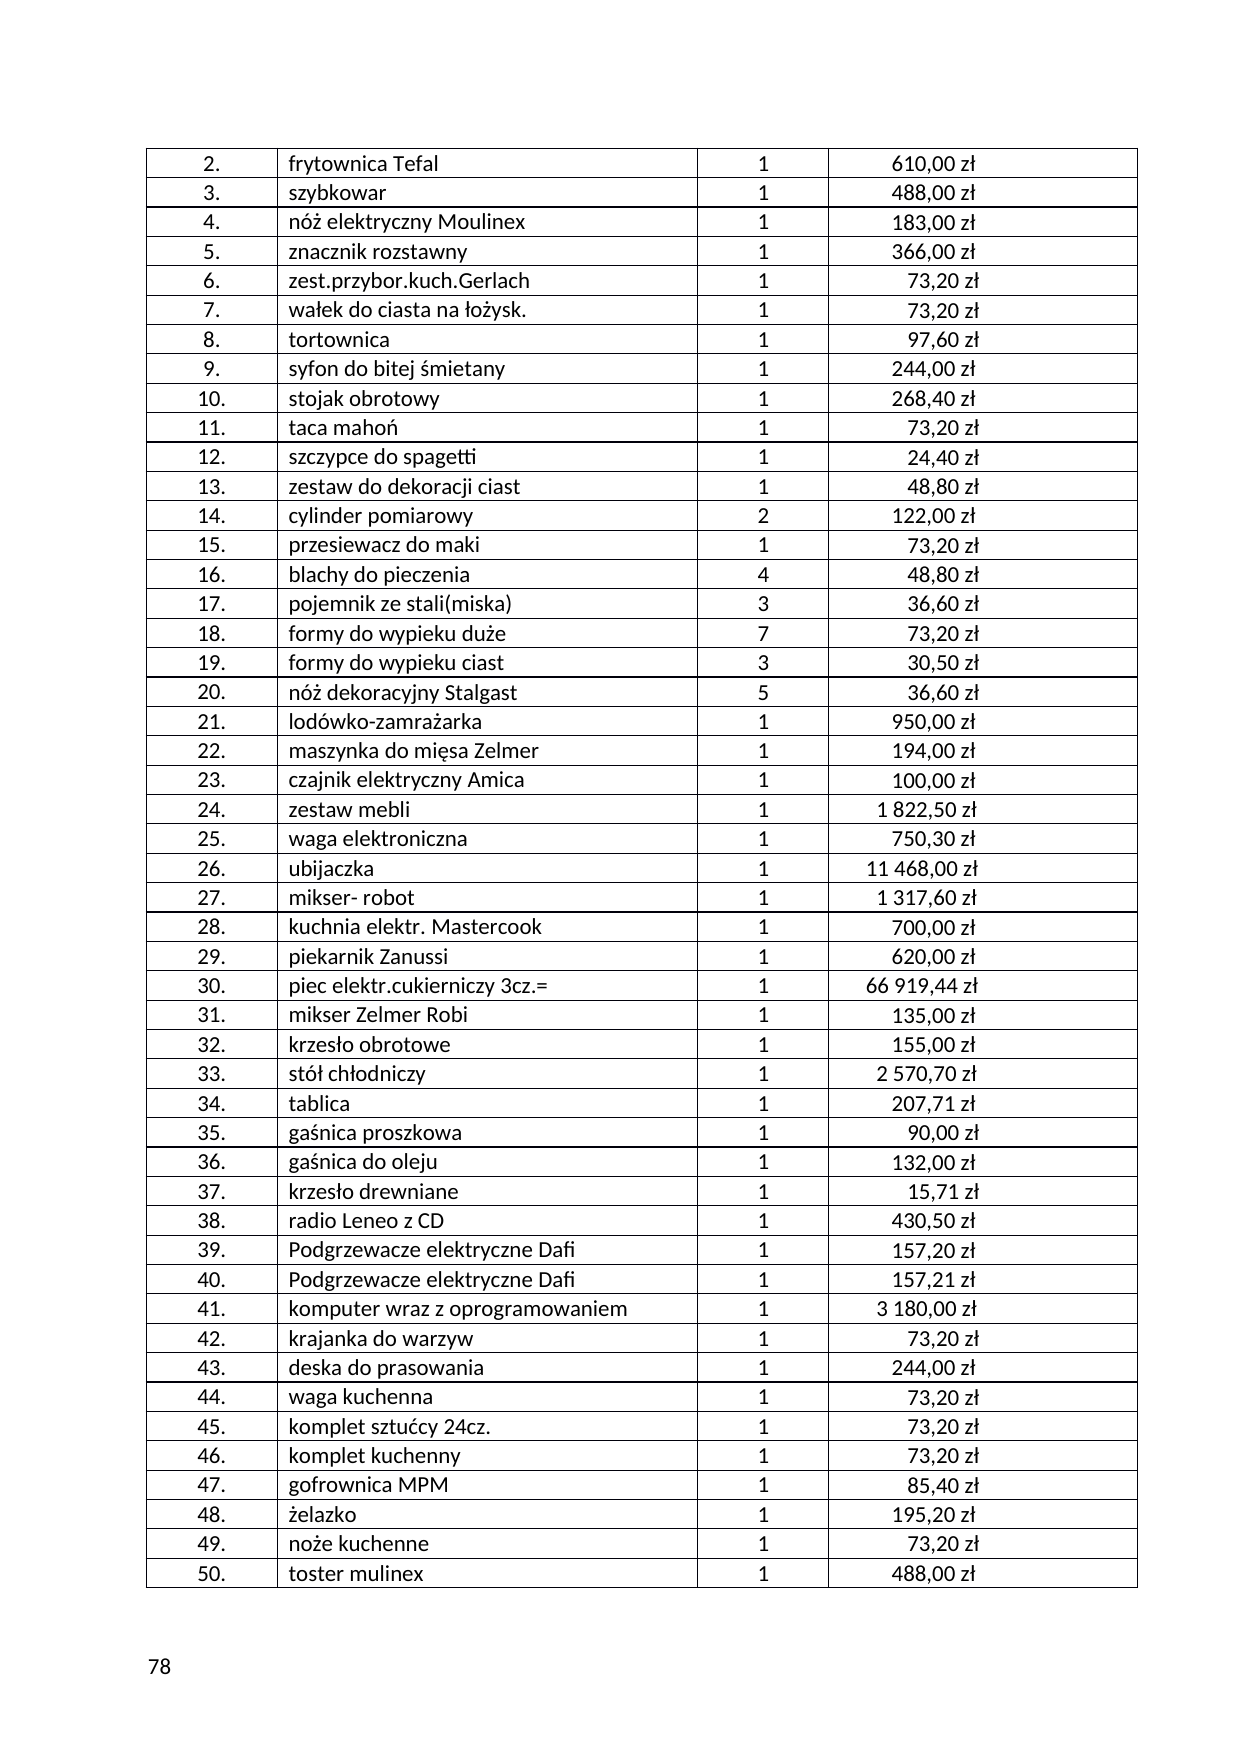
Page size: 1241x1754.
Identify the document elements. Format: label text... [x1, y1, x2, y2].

table_cell cylinder pomiarowy [278, 501, 697, 529]
table_cell 2. [147, 149, 277, 177]
table_cell 30. [147, 971, 277, 999]
table_cell 22. [147, 736, 277, 764]
table_cell 14. [147, 501, 277, 529]
table_cell 3 180,00 zł [829, 1294, 1137, 1323]
table_cell 1 [698, 971, 828, 999]
table_cell 1 [698, 795, 828, 823]
table_cell 6. [147, 266, 277, 294]
table_cell 1 [698, 1559, 828, 1587]
table_cell 1 [698, 707, 828, 735]
table_cell 122,00 zł [829, 501, 1137, 529]
table_cell 1 [698, 325, 828, 353]
table_cell żelazko [278, 1500, 697, 1528]
table_cell 11. [147, 413, 277, 441]
table_cell mikser Zelmer Robi [278, 1001, 697, 1029]
table_cell 1 [698, 1500, 828, 1528]
table_cell 73,20 zł [829, 531, 1137, 559]
table_cell 1 [698, 1030, 828, 1058]
table_cell piec elektr.cukierniczy 3cz.= [278, 971, 697, 999]
table_cell krzesło drewniane [278, 1177, 697, 1205]
table_cell 2 [698, 501, 828, 529]
table_cell piekarnik Zanussi [278, 942, 697, 970]
table_cell krajanka do warzyw [278, 1324, 697, 1352]
table_cell 48,80 zł [829, 560, 1137, 588]
table_cell kuchnia elektr. Mastercook [278, 913, 697, 941]
table_cell 85,40 zł [829, 1471, 1137, 1499]
table_cell 1 [698, 1294, 828, 1323]
table_cell 488,00 zł [829, 1559, 1137, 1587]
table_cell 41. [147, 1294, 277, 1323]
table_cell 244,00 zł [829, 1353, 1137, 1381]
table_cell 1 [698, 384, 828, 412]
table_cell maszynka do mięsa Zelmer [278, 736, 697, 764]
table_cell 73,20 zł [829, 266, 1137, 294]
table_cell 73,20 zł [829, 619, 1137, 647]
table_cell 1 [698, 237, 828, 265]
table_cell 19. [147, 648, 277, 676]
table_cell 183,00 zł [829, 208, 1137, 236]
table_cell gofrownica MPM [278, 1471, 697, 1499]
table_cell 157,21 zł [829, 1265, 1137, 1293]
table_cell Podgrzewacze elektryczne Dafi [278, 1265, 697, 1293]
table_cell 8. [147, 325, 277, 353]
table_cell 23. [147, 766, 277, 794]
table_cell waga kuchenna [278, 1383, 697, 1411]
table_cell 1 [698, 942, 828, 970]
table_cell 36,60 zł [829, 589, 1137, 618]
table_cell 207,71 zł [829, 1089, 1137, 1117]
table_cell 1 [698, 1353, 828, 1381]
table_cell 31. [147, 1001, 277, 1029]
table_cell 1 [698, 1471, 828, 1499]
table_cell 5. [147, 237, 277, 265]
table_cell radio Leneo z CD [278, 1206, 697, 1234]
table_cell 1 [698, 1236, 828, 1264]
table_cell 750,30 zł [829, 824, 1137, 853]
table_cell 1 [698, 736, 828, 764]
table_cell stojak obrotowy [278, 384, 697, 412]
table_cell 430,50 zł [829, 1206, 1137, 1234]
table_cell 3 [698, 589, 828, 618]
table_cell 4 [698, 560, 828, 588]
table_cell frytownica Tefal [278, 149, 697, 177]
table_cell 25. [147, 824, 277, 853]
table_cell formy do wypieku ciast [278, 648, 697, 676]
table_cell 40. [147, 1265, 277, 1293]
table_cell stół chłodniczy [278, 1059, 697, 1088]
table_cell 73,20 zł [829, 1324, 1137, 1352]
table_cell 1 [698, 178, 828, 206]
table_cell 66 919,44 zł [829, 971, 1137, 999]
table_cell krzesło obrotowe [278, 1030, 697, 1058]
table_cell 1 [698, 443, 828, 471]
table_cell 34. [147, 1089, 277, 1117]
table_cell 97,60 zł [829, 325, 1137, 353]
table_cell 17. [147, 589, 277, 618]
table_cell syfon do bitej śmietany [278, 354, 697, 383]
table_cell 1 [698, 1265, 828, 1293]
table_cell 33. [147, 1059, 277, 1088]
table_cell 1 [698, 1177, 828, 1205]
table_cell Podgrzewacze elektryczne Dafi [278, 1236, 697, 1264]
table_cell 37. [147, 1177, 277, 1205]
table_cell 7 [698, 619, 828, 647]
table_cell 1 [698, 266, 828, 294]
table_cell gaśnica do oleju [278, 1148, 697, 1176]
table_cell 155,00 zł [829, 1030, 1137, 1058]
table_cell 132,00 zł [829, 1148, 1137, 1176]
table_cell 7. [147, 296, 277, 324]
table_cell 35. [147, 1118, 277, 1146]
table_cell wałek do ciasta na łożysk. [278, 296, 697, 324]
table_cell 268,40 zł [829, 384, 1137, 412]
table_cell 1 [698, 1148, 828, 1176]
table_cell szybkowar [278, 178, 697, 206]
table_cell 620,00 zł [829, 942, 1137, 970]
table_cell komplet kuchenny [278, 1441, 697, 1469]
table_cell 12. [147, 443, 277, 471]
table_cell 1 [698, 913, 828, 941]
table_cell blachy do pieczenia [278, 560, 697, 588]
table_cell komplet sztućcy 24cz. [278, 1412, 697, 1440]
table_cell 157,20 zł [829, 1236, 1137, 1264]
table_cell 26. [147, 854, 277, 882]
table_cell gaśnica proszkowa [278, 1118, 697, 1146]
table_cell 1 [698, 1206, 828, 1234]
table_cell 46. [147, 1441, 277, 1469]
table_cell 27. [147, 883, 277, 911]
table_cell 950,00 zł [829, 707, 1137, 735]
table_cell 1 [698, 1324, 828, 1352]
table_cell 48. [147, 1500, 277, 1528]
table_cell 15,71 zł [829, 1177, 1137, 1205]
table_cell 1 [698, 354, 828, 383]
table_cell 9. [147, 354, 277, 383]
table_cell 49. [147, 1529, 277, 1558]
table_cell 16. [147, 560, 277, 588]
table_cell zestaw do dekoracji ciast [278, 472, 697, 500]
table_cell 195,20 zł [829, 1500, 1137, 1528]
table_cell 39. [147, 1236, 277, 1264]
table_cell pojemnik ze stali(miska) [278, 589, 697, 618]
table_cell 1 [698, 296, 828, 324]
table_cell 42. [147, 1324, 277, 1352]
table_cell przesiewacz do maki [278, 531, 697, 559]
table_cell 73,20 zł [829, 1441, 1137, 1469]
table_cell 48,80 zł [829, 472, 1137, 500]
table_cell noże kuchenne [278, 1529, 697, 1558]
table_cell 36. [147, 1148, 277, 1176]
table_cell ubijaczka [278, 854, 697, 882]
table_cell 15. [147, 531, 277, 559]
table_cell 1 [698, 1059, 828, 1088]
table_cell 1 [698, 1412, 828, 1440]
table_cell nóż dekoracyjny Stalgast [278, 678, 697, 706]
table_cell 43. [147, 1353, 277, 1381]
table_cell 194,00 zł [829, 736, 1137, 764]
table_cell 1 [698, 413, 828, 441]
table_cell taca mahoń [278, 413, 697, 441]
table_cell 610,00 zł [829, 149, 1137, 177]
table_cell 1 [698, 883, 828, 911]
table_cell 20. [147, 678, 277, 706]
table_cell szczypce do spagetti [278, 443, 697, 471]
table_cell lodówko-zamrażarka [278, 707, 697, 735]
table_cell 1 [698, 149, 828, 177]
table_cell tablica [278, 1089, 697, 1117]
table_cell 1 [698, 1383, 828, 1411]
table_cell 28. [147, 913, 277, 941]
table_cell tortownica [278, 325, 697, 353]
table_cell zestaw mebli [278, 795, 697, 823]
table_cell 11 468,00 zł [829, 854, 1137, 882]
table_cell 135,00 zł [829, 1001, 1137, 1029]
table_cell 13. [147, 472, 277, 500]
table_cell 4. [147, 208, 277, 236]
table_cell 73,20 zł [829, 1529, 1137, 1558]
table_cell 10. [147, 384, 277, 412]
table_cell 30,50 zł [829, 648, 1137, 676]
table_cell 73,20 zł [829, 1383, 1137, 1411]
table_cell mikser- robot [278, 883, 697, 911]
table_cell 1 [698, 824, 828, 853]
table_cell 488,00 zł [829, 178, 1137, 206]
table_cell 36,60 zł [829, 678, 1137, 706]
table_cell 1 822,50 zł [829, 795, 1137, 823]
table_cell zest.przybor.kuch.Gerlach [278, 266, 697, 294]
table_cell czajnik elektryczny Amica [278, 766, 697, 794]
table_cell 244,00 zł [829, 354, 1137, 383]
table_cell znacznik rozstawny [278, 237, 697, 265]
table_cell 3 [698, 648, 828, 676]
table_cell deska do prasowania [278, 1353, 697, 1381]
table_cell 73,20 zł [829, 413, 1137, 441]
table_cell 2 570,70 zł [829, 1059, 1137, 1088]
table_cell 18. [147, 619, 277, 647]
table_cell 50. [147, 1559, 277, 1587]
table_cell 100,00 zł [829, 766, 1137, 794]
table_cell waga elektroniczna [278, 824, 697, 853]
table_cell 1 [698, 1529, 828, 1558]
table_cell 1 [698, 1118, 828, 1146]
table_cell 38. [147, 1206, 277, 1234]
table_cell 1 [698, 1001, 828, 1029]
table_cell 1 [698, 1089, 828, 1117]
table_cell 1 317,60 zł [829, 883, 1137, 911]
table_cell 1 [698, 766, 828, 794]
table_cell 47. [147, 1471, 277, 1499]
table_cell 32. [147, 1030, 277, 1058]
table_cell 73,20 zł [829, 1412, 1137, 1440]
table_cell 21. [147, 707, 277, 735]
table_cell 5 [698, 678, 828, 706]
table_cell nóż elektryczny Moulinex [278, 208, 697, 236]
table_cell 24,40 zł [829, 443, 1137, 471]
table_cell 1 [698, 472, 828, 500]
table_cell 29. [147, 942, 277, 970]
table_cell 44. [147, 1383, 277, 1411]
table_cell 45. [147, 1412, 277, 1440]
table_cell formy do wypieku duże [278, 619, 697, 647]
table_cell toster mulinex [278, 1559, 697, 1587]
table_cell 24. [147, 795, 277, 823]
table_cell 366,00 zł [829, 237, 1137, 265]
table_cell 73,20 zł [829, 296, 1137, 324]
table_cell komputer wraz z oprogramowaniem [278, 1294, 697, 1323]
table_cell 3. [147, 178, 277, 206]
table_cell 1 [698, 854, 828, 882]
table_cell 700,00 zł [829, 913, 1137, 941]
table_cell 1 [698, 531, 828, 559]
table_cell 1 [698, 208, 828, 236]
table_cell 90,00 zł [829, 1118, 1137, 1146]
table_cell 1 [698, 1441, 828, 1469]
